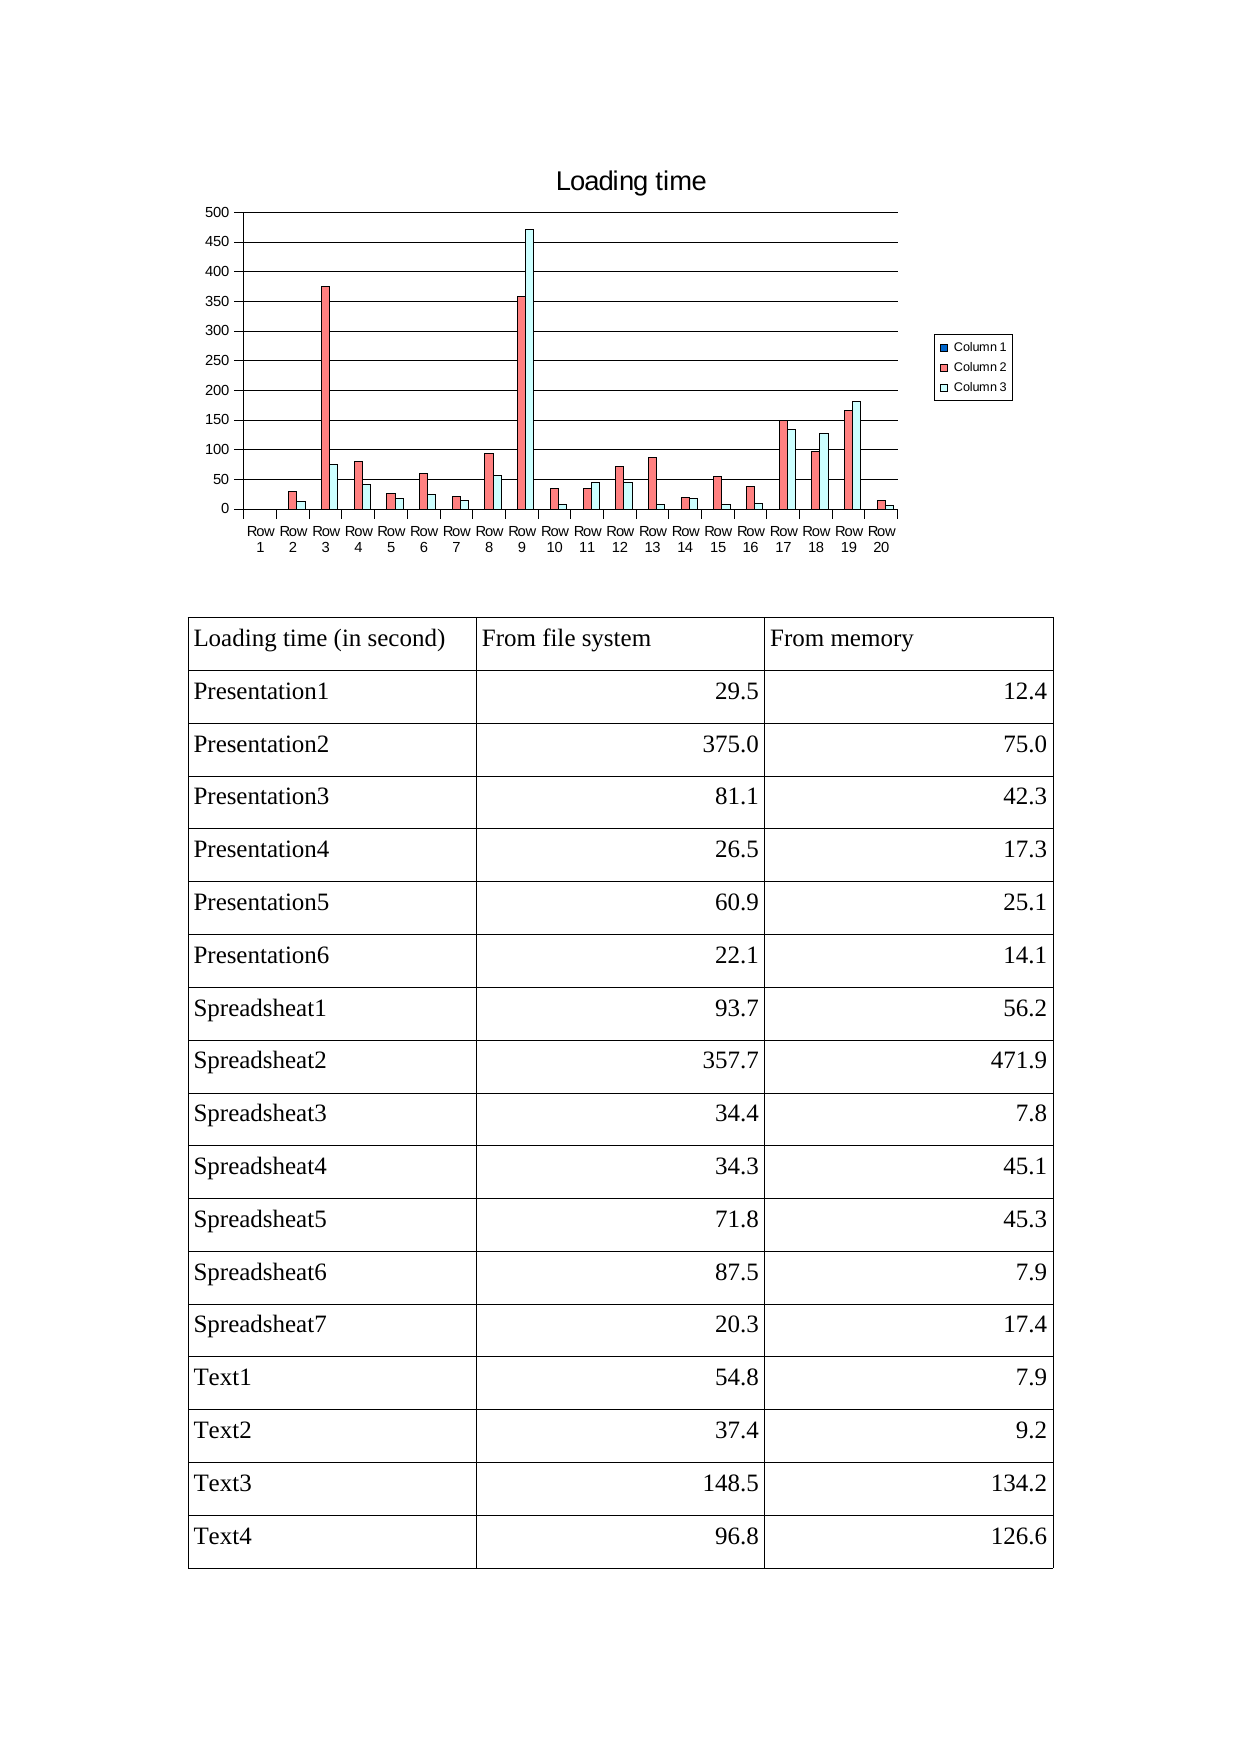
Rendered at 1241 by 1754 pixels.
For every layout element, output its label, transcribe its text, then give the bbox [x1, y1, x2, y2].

table_cell 71.8 [477, 1199, 764, 1251]
table_cell 29.5 [477, 671, 764, 723]
table_cell 17.4 [765, 1305, 1053, 1356]
table_cell Spreadsheat3 [189, 1094, 476, 1145]
table_cell 7.8 [765, 1094, 1053, 1145]
table_cell Text4 [189, 1516, 476, 1568]
table_cell 375.0 [477, 724, 764, 776]
table_cell 93.7 [477, 988, 764, 1040]
table_cell 134.2 [765, 1463, 1053, 1515]
table_cell 81.1 [477, 777, 764, 828]
table_cell Presentation1 [189, 671, 476, 723]
table_cell 56.2 [765, 988, 1053, 1040]
table_cell 75.0 [765, 724, 1053, 776]
table_cell Text3 [189, 1463, 476, 1515]
table_cell 42.3 [765, 777, 1053, 828]
table_cell 7.9 [765, 1357, 1053, 1409]
table_header From file system [477, 618, 764, 670]
table_cell 22.1 [477, 935, 764, 987]
table_cell 25.1 [765, 882, 1053, 934]
table_cell 7.9 [765, 1252, 1053, 1304]
table_cell 471.9 [765, 1041, 1053, 1093]
table_cell 12.4 [765, 671, 1053, 723]
table_cell 126.6 [765, 1516, 1053, 1568]
table_header Loading time (in second) [189, 618, 476, 670]
table_cell 9.2 [765, 1410, 1053, 1462]
table_cell 87.5 [477, 1252, 764, 1304]
table_cell Text2 [189, 1410, 476, 1462]
table_cell 54.8 [477, 1357, 764, 1409]
table_cell 34.4 [477, 1094, 764, 1145]
table_cell Spreadsheat4 [189, 1146, 476, 1198]
table_cell 14.1 [765, 935, 1053, 987]
table_cell Spreadsheat1 [189, 988, 476, 1040]
table_cell 26.5 [477, 829, 764, 881]
table_cell Presentation6 [189, 935, 476, 987]
table_cell Presentation3 [189, 777, 476, 828]
table_cell 60.9 [477, 882, 764, 934]
table_cell Spreadsheat5 [189, 1199, 476, 1251]
table_cell Presentation2 [189, 724, 476, 776]
table_cell 148.5 [477, 1463, 764, 1515]
table_cell 45.1 [765, 1146, 1053, 1198]
table_cell Spreadsheat7 [189, 1305, 476, 1356]
table_cell 34.3 [477, 1146, 764, 1198]
table_cell 357.7 [477, 1041, 764, 1093]
table_cell Spreadsheat2 [189, 1041, 476, 1093]
table_cell Spreadsheat6 [189, 1252, 476, 1304]
table_header From memory [765, 618, 1053, 670]
table_cell Presentation4 [189, 829, 476, 881]
table_cell 45.3 [765, 1199, 1053, 1251]
table_cell 37.4 [477, 1410, 764, 1462]
table_cell 20.3 [477, 1305, 764, 1356]
table_cell 96.8 [477, 1516, 764, 1568]
table_cell 17.3 [765, 829, 1053, 881]
table_cell Presentation5 [189, 882, 476, 934]
table_cell Text1 [189, 1357, 476, 1409]
